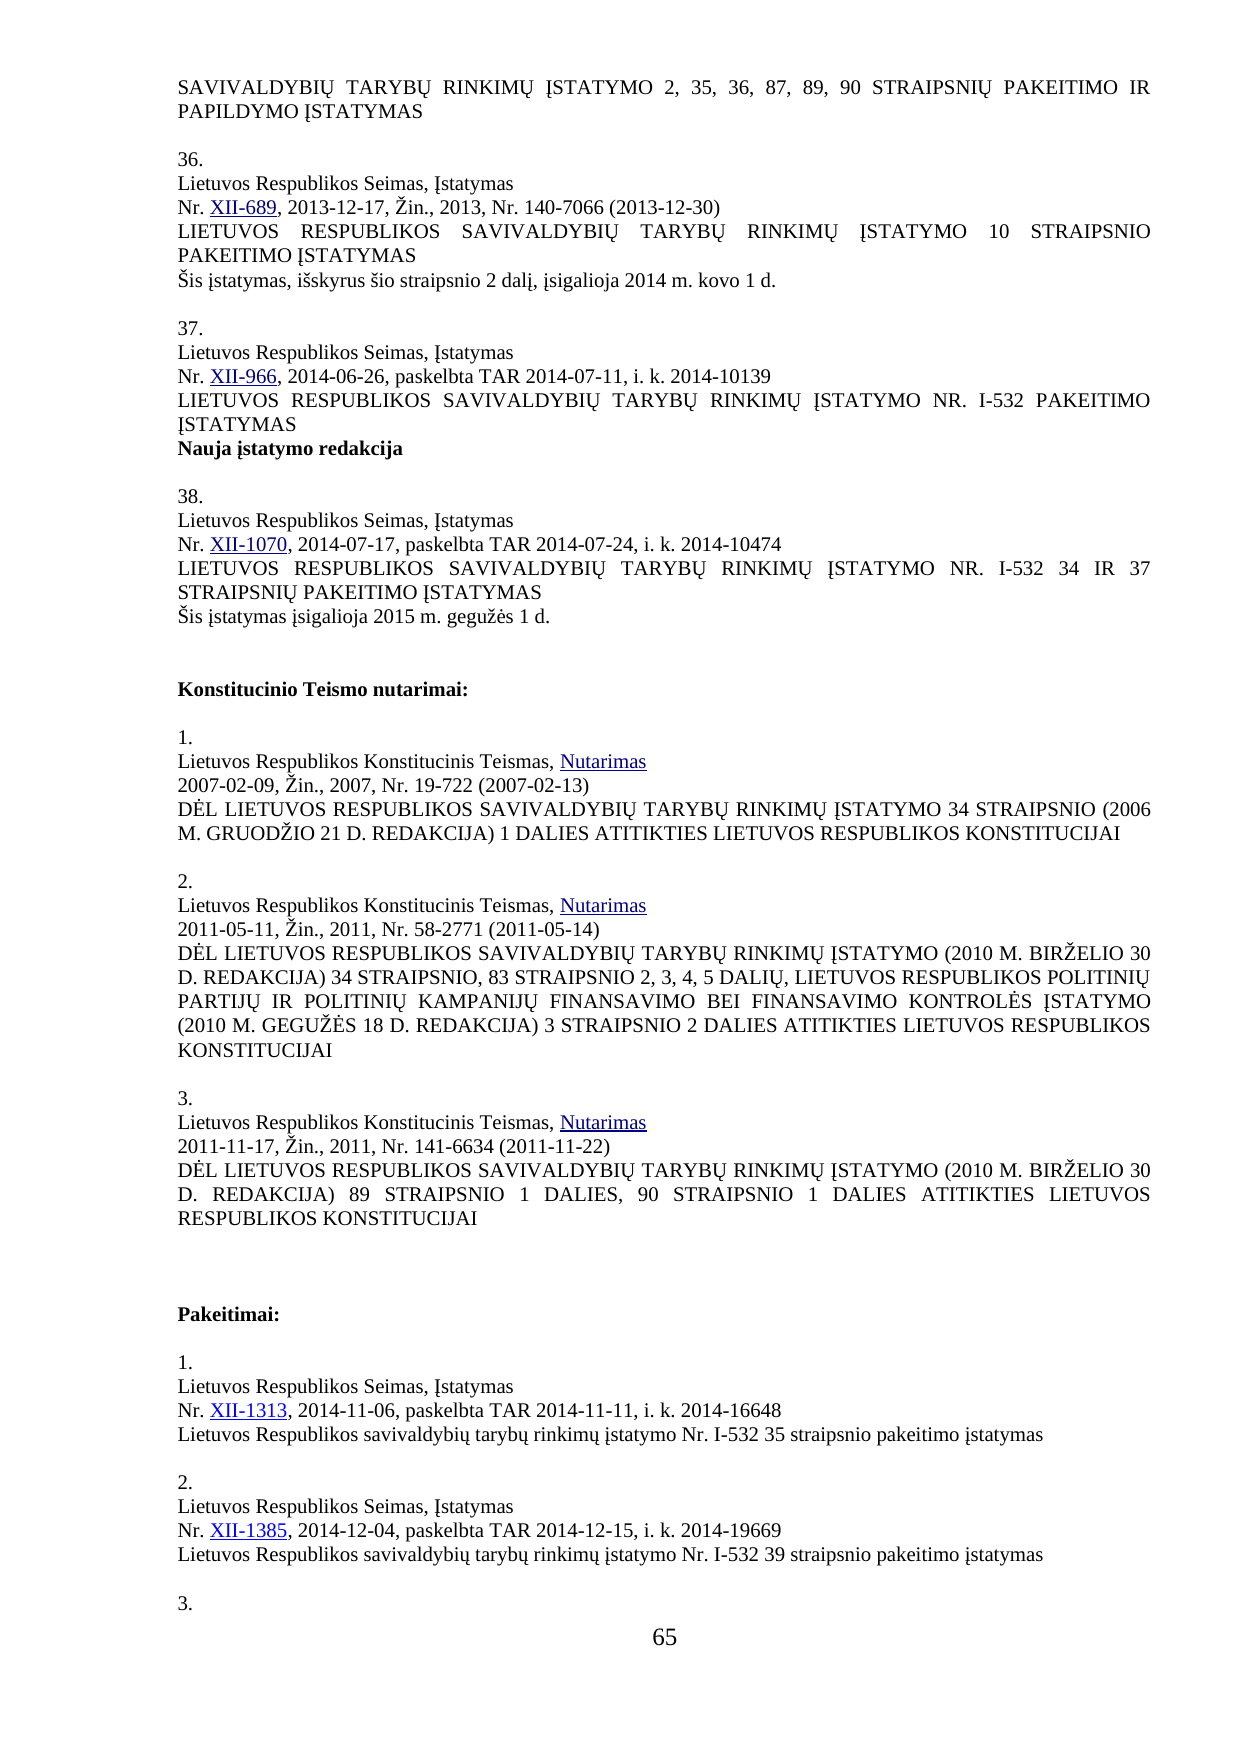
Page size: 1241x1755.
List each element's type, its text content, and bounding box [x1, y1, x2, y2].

text Lietuvos Respublikos Seimas, Įstatymas [177, 340, 1152, 364]
text DĖL LIETUVOS RESPUBLIKOS SAVIVALDYBIŲ TARYBŲ RINKIMŲ ĮSTATYMO (2010 M. BIRŽELIO 30 D. REDAKCIJA) 89 STRAIPSNIO 1 DALIES, 90 STRAIPSNIO 1 DALIES ATITIKTIES LIETUVOS RESPUBLIKOS KONSTITUCIJAI [177, 1158, 1152, 1230]
text 37. [177, 316, 1152, 340]
text Nr. XII-689, 2013-12-17, Žin., 2013, Nr. 140-7066 (2013-12-30) [177, 195, 1152, 219]
text LIETUVOS RESPUBLIKOS SAVIVALDYBIŲ TARYBŲ RINKIMŲ ĮSTATYMO NR. I-532 PAKEITIMO ĮSTATYMAS [177, 388, 1152, 436]
text Šis įstatymas įsigalioja 2015 m. gegužės 1 d. [177, 604, 1152, 628]
text LIETUVOS RESPUBLIKOS SAVIVALDYBIŲ TARYBŲ RINKIMŲ ĮSTATYMO 10 STRAIPSNIO PAKEITIMO ĮSTATYMAS [177, 219, 1152, 267]
text Lietuvos Respublikos Seimas, Įstatymas [177, 1374, 1152, 1398]
text 2007-02-09, Žin., 2007, Nr. 19-722 (2007-02-13) [177, 773, 1152, 797]
text 1. [177, 1350, 1152, 1374]
text Lietuvos Respublikos Seimas, Įstatymas [177, 1494, 1152, 1518]
text Nauja įstatymo redakcija [177, 436, 1152, 460]
text Lietuvos Respublikos Seimas, Įstatymas [177, 508, 1152, 532]
text 1. [177, 725, 1152, 749]
text Šis įstatymas, išskyrus šio straipsnio 2 dalį, įsigalioja 2014 m. kovo 1 d. [177, 267, 1152, 292]
text Nr. XII-1313, 2014-11-06, paskelbta TAR 2014-11-11, i. k. 2014-16648 [177, 1398, 1152, 1422]
text Lietuvos Respublikos Konstitucinis Teismas, Nutarimas [177, 1110, 1152, 1134]
text Nr. XII-966, 2014-06-26, paskelbta TAR 2014-07-11, i. k. 2014-10139 [177, 364, 1152, 388]
text 2. [177, 869, 1152, 893]
text Lietuvos Respublikos savivaldybių tarybų rinkimų įstatymo Nr. I-532 35 straipsnio pakeitimo įstatymas [177, 1422, 1152, 1446]
text Konstitucinio Teismo nutarimai: [177, 677, 1152, 701]
text 36. [177, 147, 1152, 171]
text Nr. XII-1385, 2014-12-04, paskelbta TAR 2014-12-15, i. k. 2014-19669 [177, 1518, 1152, 1542]
text 2. [177, 1470, 1152, 1494]
text DĖL LIETUVOS RESPUBLIKOS SAVIVALDYBIŲ TARYBŲ RINKIMŲ ĮSTATYMO (2010 M. BIRŽELIO 30 D. REDAKCIJA) 34 STRAIPSNIO, 83 STRAIPSNIO 2, 3, 4, 5 DALIŲ, LIETUVOS RESPUBLIKOS POLITINIŲ PARTIJŲ IR POLITINIŲ KAMPANIJŲ FINANSAVIMO BEI FINANSAVIMO KONTROLĖS ĮSTATYMO (2010 M. GEGUŽĖS 18 D. REDAKCIJA) 3 STRAIPSNIO 2 DALIES ATITIKTIES LIETUVOS RESPUBLIKOS KONSTITUCIJAI [177, 941, 1152, 1062]
text Lietuvos Respublikos Seimas, Įstatymas [177, 171, 1152, 195]
text Nr. XII-1070, 2014-07-17, paskelbta TAR 2014-07-24, i. k. 2014-10474 [177, 532, 1152, 556]
text SAVIVALDYBIŲ TARYBŲ RINKIMŲ ĮSTATYMO 2, 35, 36, 87, 89, 90 STRAIPSNIŲ PAKEITIMO IR PAPILDYMO ĮSTATYMAS [177, 75, 1152, 123]
text LIETUVOS RESPUBLIKOS SAVIVALDYBIŲ TARYBŲ RINKIMŲ ĮSTATYMO NR. I-532 34 IR 37 STRAIPSNIŲ PAKEITIMO ĮSTATYMAS [177, 556, 1152, 604]
text Pakeitimai: [177, 1302, 1152, 1326]
text 2011-11-17, Žin., 2011, Nr. 141-6634 (2011-11-22) [177, 1134, 1152, 1158]
text 2011-05-11, Žin., 2011, Nr. 58-2771 (2011-05-14) [177, 917, 1152, 941]
text 38. [177, 484, 1152, 508]
text Lietuvos Respublikos Konstitucinis Teismas, Nutarimas [177, 749, 1152, 773]
text Lietuvos Respublikos savivaldybių tarybų rinkimų įstatymo Nr. I-532 39 straipsnio pakeitimo įstatymas [177, 1542, 1152, 1566]
text DĖL LIETUVOS RESPUBLIKOS SAVIVALDYBIŲ TARYBŲ RINKIMŲ ĮSTATYMO 34 STRAIPSNIO (2006 M. GRUODŽIO 21 D. REDAKCIJA) 1 DALIES ATITIKTIES LIETUVOS RESPUBLIKOS KONSTITUCIJAI [177, 797, 1152, 845]
text Lietuvos Respublikos Konstitucinis Teismas, Nutarimas [177, 893, 1152, 917]
text 3. [177, 1591, 1152, 1614]
text 3. [177, 1086, 1152, 1110]
